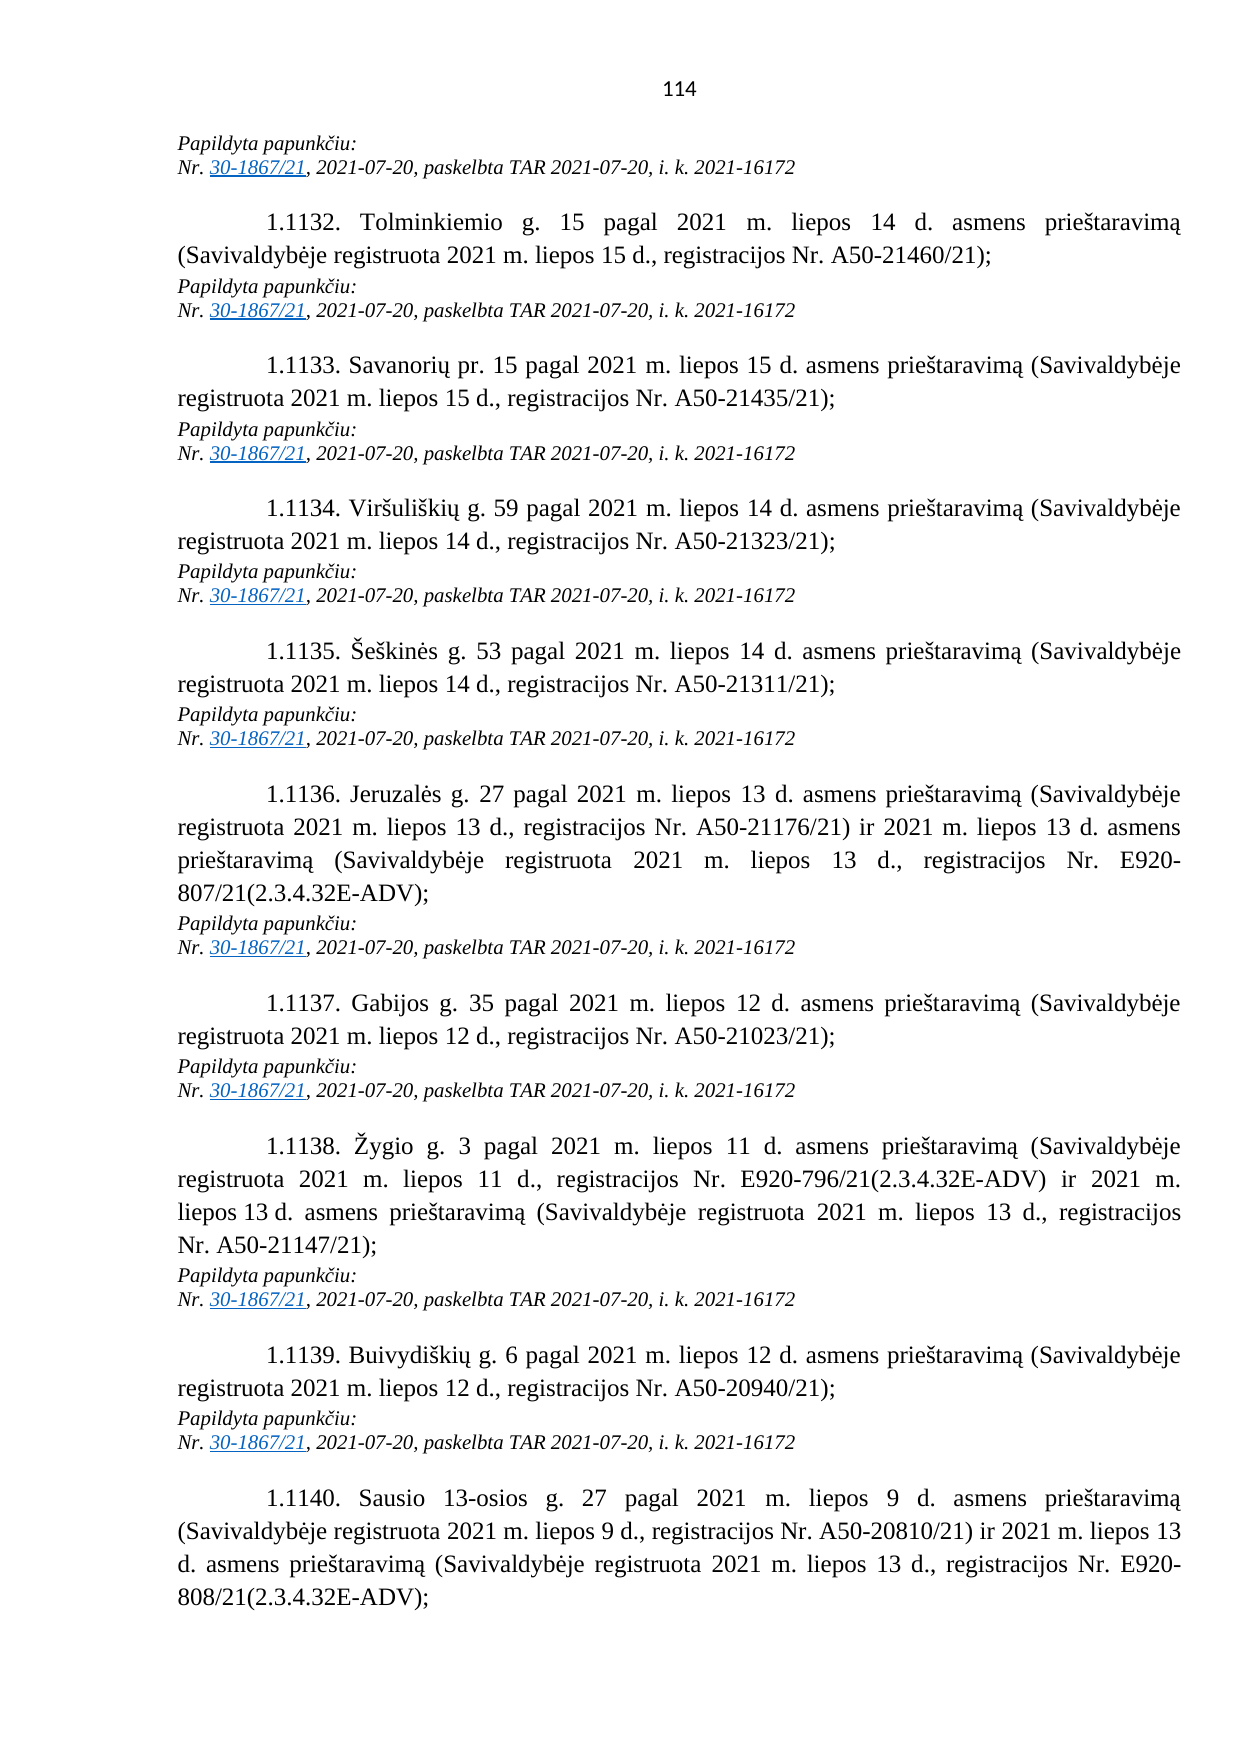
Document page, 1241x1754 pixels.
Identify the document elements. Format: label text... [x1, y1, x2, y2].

text Papildyta papunkčiu: [177, 1054, 1181, 1078]
text Papildyta papunkčiu: [177, 1263, 1181, 1287]
text Nr. 30-1867/21, 2021-07-20, paskelbta TAR 2021-07-20, i. k. 2021-16172 [177, 155, 1181, 179]
text 1.1138. Žygio g. 3 pagal 2021 m. liepos 11 d. asmens prieštaravimą (Savivaldybėje registruota 2021 m. liepos 11 d., registracijos Nr. E920-796/21(2.3.4.32E-ADV) ir 2021 m. liepos 13 d. asmens prieštaravimą (Savivaldybėje registruota 2021 m. liepos 13 d., registracijos Nr. A50-21147/21); [177, 1131, 1181, 1259]
text Nr. 30-1867/21, 2021-07-20, paskelbta TAR 2021-07-20, i. k. 2021-16172 [177, 1287, 1181, 1311]
text 1.1136. Jeruzalės g. 27 pagal 2021 m. liepos 13 d. asmens prieštaravimą (Savivaldybėje registruota 2021 m. liepos 13 d., registracijos Nr. A50-21176/21) ir 2021 m. liepos 13 d. asmens prieštaravimą (Savivaldybėje registruota 2021 m. liepos 13 d., registracijos Nr. E920-807/21(2.3.4.32E-ADV); [177, 779, 1181, 907]
text Nr. 30-1867/21, 2021-07-20, paskelbta TAR 2021-07-20, i. k. 2021-16172 [177, 1078, 1181, 1102]
text Papildyta papunkčiu: [177, 559, 1181, 583]
text Nr. 30-1867/21, 2021-07-20, paskelbta TAR 2021-07-20, i. k. 2021-16172 [177, 441, 1181, 464]
text Papildyta papunkčiu: [177, 131, 1181, 155]
text 1.1132. Tolminkiemio g. 15 pagal 2021 m. liepos 14 d. asmens prieštaravimą (Savivaldybėje registruota 2021 m. liepos 15 d., registracijos Nr. A50-21460/21); [177, 207, 1181, 269]
text Nr. 30-1867/21, 2021-07-20, paskelbta TAR 2021-07-20, i. k. 2021-16172 [177, 583, 1181, 607]
text Nr. 30-1867/21, 2021-07-20, paskelbta TAR 2021-07-20, i. k. 2021-16172 [177, 935, 1181, 959]
text 1.1137. Gabijos g. 35 pagal 2021 m. liepos 12 d. asmens prieštaravimą (Savivaldybėje registruota 2021 m. liepos 12 d., registracijos Nr. A50-21023/21); [177, 988, 1181, 1050]
text 1.1134. Viršuliškių g. 59 pagal 2021 m. liepos 14 d. asmens prieštaravimą (Savivaldybėje registruota 2021 m. liepos 14 d., registracijos Nr. A50-21323/21); [177, 493, 1181, 555]
text 1.1135. Šeškinės g. 53 pagal 2021 m. liepos 14 d. asmens prieštaravimą (Savivaldybėje registruota 2021 m. liepos 14 d., registracijos Nr. A50-21311/21); [177, 636, 1181, 698]
text Nr. 30-1867/21, 2021-07-20, paskelbta TAR 2021-07-20, i. k. 2021-16172 [177, 726, 1181, 750]
text Papildyta papunkčiu: [177, 1406, 1181, 1430]
text Papildyta papunkčiu: [177, 911, 1181, 935]
text Papildyta papunkčiu: [177, 273, 1181, 298]
text Nr. 30-1867/21, 2021-07-20, paskelbta TAR 2021-07-20, i. k. 2021-16172 [177, 1430, 1181, 1454]
text 1.1140. Sausio 13-osios g. 27 pagal 2021 m. liepos 9 d. asmens prieštaravimą (Savivaldybėje registruota 2021 m. liepos 9 d., registracijos Nr. A50-20810/21) ir 2021 m. liepos 13 d. asmens prieštaravimą (Savivaldybėje registruota 2021 m. liepos 13 d., registracijos Nr. E920-808/21(2.3.4.32E-ADV); [177, 1483, 1181, 1611]
text Papildyta papunkčiu: [177, 702, 1181, 726]
text Nr. 30-1867/21, 2021-07-20, paskelbta TAR 2021-07-20, i. k. 2021-16172 [177, 298, 1181, 322]
text Papildyta papunkčiu: [177, 416, 1181, 441]
text 1.1133. Savanorių pr. 15 pagal 2021 m. liepos 15 d. asmens prieštaravimą (Savivaldybėje registruota 2021 m. liepos 15 d., registracijos Nr. A50-21435/21); [177, 350, 1181, 412]
text 1.1139. Buivydiškių g. 6 pagal 2021 m. liepos 12 d. asmens prieštaravimą (Savivaldybėje registruota 2021 m. liepos 12 d., registracijos Nr. A50-20940/21); [177, 1340, 1181, 1402]
